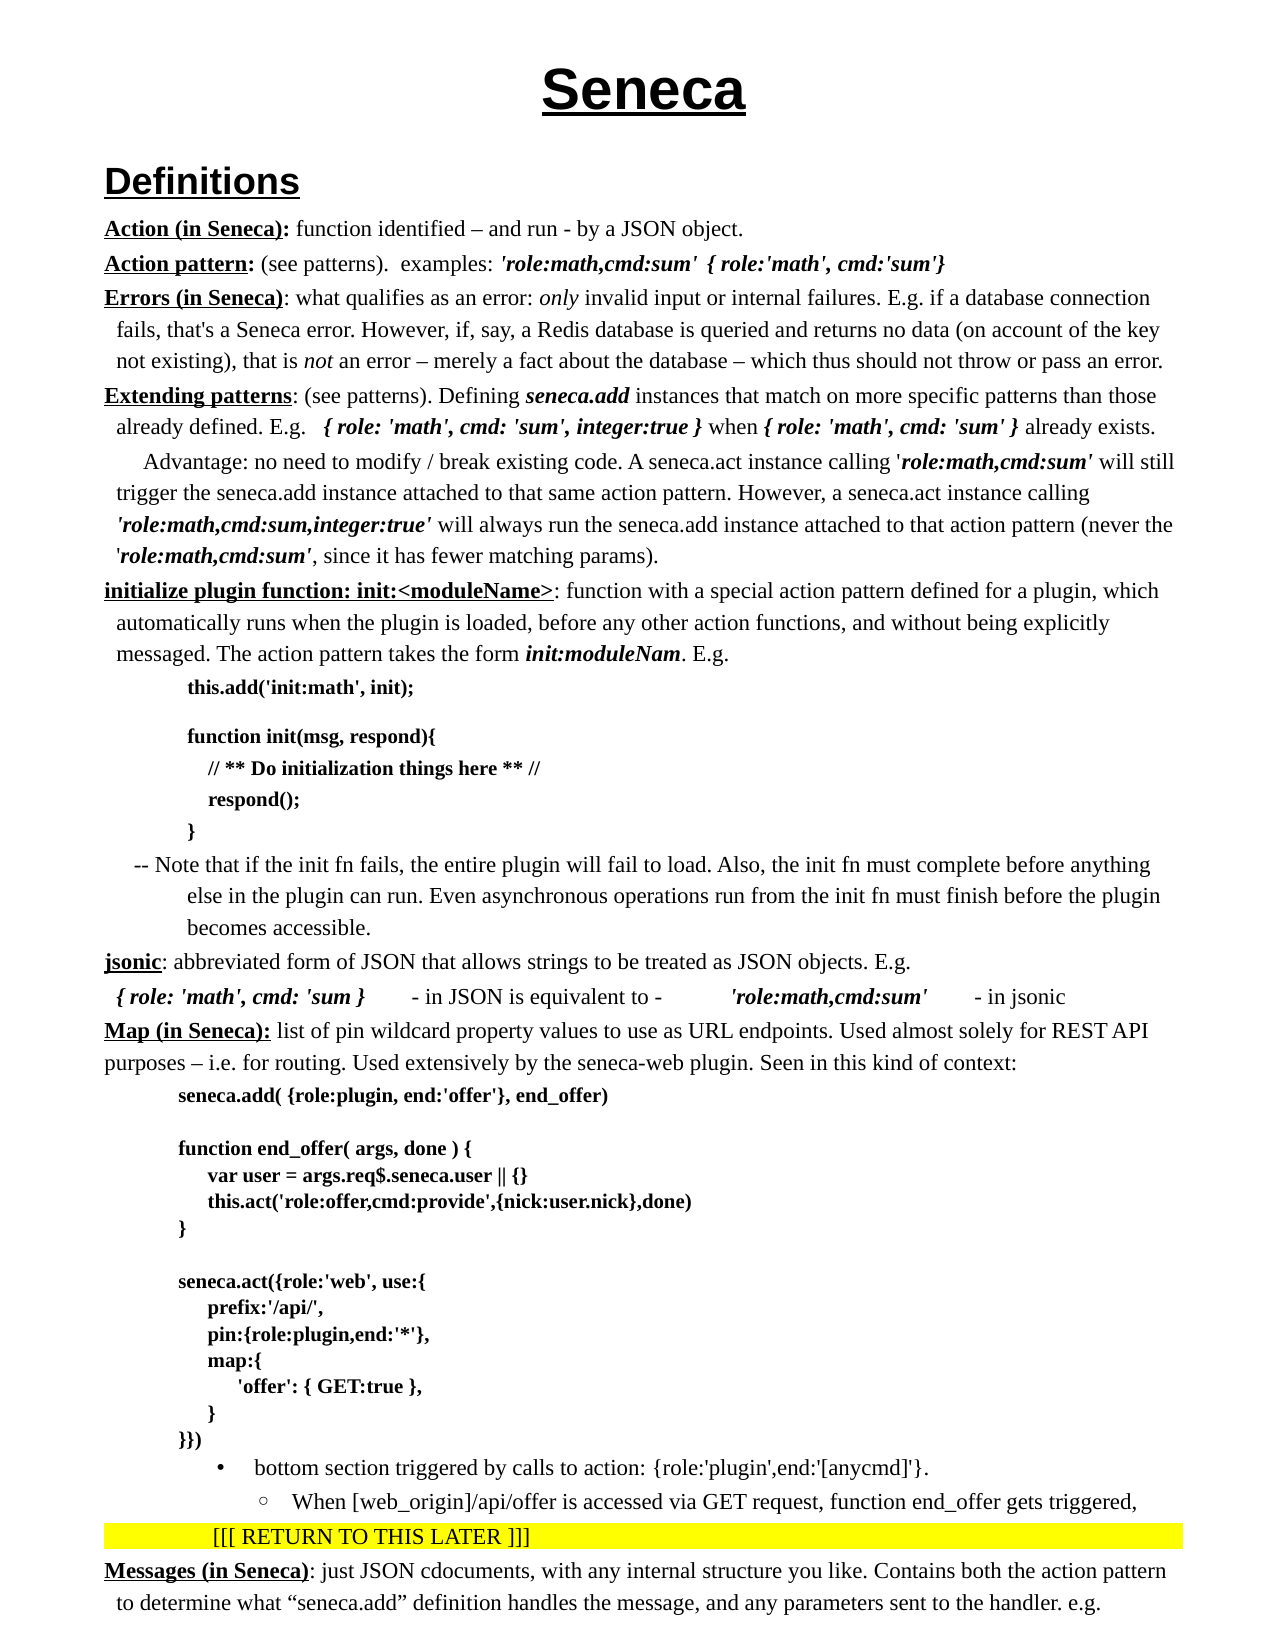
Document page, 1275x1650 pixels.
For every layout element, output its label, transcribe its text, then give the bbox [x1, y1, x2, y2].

text function init(msg, respond){ [166, 724, 1183, 748]
text respond(); [166, 787, 1183, 811]
text } [178, 1401, 1183, 1425]
text seneca.add( {role:plugin, end:'offer'}, end_offer) [178, 1083, 1183, 1107]
text function end_offer( args, done ) { [178, 1136, 1183, 1160]
text }}) [178, 1427, 1183, 1451]
text pin:{role:plugin,end:'*'}, [178, 1321, 1183, 1346]
text var user = args.req$.seneca.user || {} [178, 1163, 1183, 1187]
text } [166, 819, 1183, 843]
text seneca.act({role:'web', use:{ [178, 1268, 1183, 1293]
text // ** Do initialization things here ** // [166, 755, 1183, 779]
title Seneca [104, 54, 1183, 122]
text { role: 'math', cmd: 'sum } - in JSON is equivalent to - 'role:math,cmd:sum' - in jsonic [104, 983, 1183, 1009]
text Action pattern: (see patterns). examples: 'role:math,cmd:sum' { role:'math', cmd:'sum'} [104, 250, 1183, 276]
text jsonic: abbreviated form of JSON that allows strings to be treated as JSON objects. E.g. [104, 948, 1183, 975]
text this.add('init:math', init); [166, 674, 1183, 699]
text Advantage: no need to modify / break existing code. A seneca.act instance calling 'role:math,cmd:sum' will still trigger the seneca.add instance attached to that same action pattern. However, a seneca.act instance calling 'role:math,cmd:sum,integer:true' will always run the seneca.add instance attached to that action pattern (never the 'role:math,cmd:sum', since it has fewer matching params). [104, 448, 1183, 569]
text Extending patterns: (see patterns). Defining seneca.add instances that match on more specific patterns than those already defined. E.g. { role: 'math', cmd: 'sum', integer:true } when { role: 'math', cmd: 'sum' } already exists. [104, 382, 1183, 440]
text Map (in Seneca): list of pin wildcard property values to use as URL endpoints. Used almost solely for REST API purposes – i.e. for routing. Used extensively by the seneca-web plugin. Seen in this kind of context: [104, 1017, 1183, 1075]
text this.act('role:offer,cmd:provide',{nick:user.nick},done) [178, 1189, 1183, 1213]
text -- Note that if the init fn fails, the entire plugin will fail to load. Also, the init fn must complete before anything else in the plugin can run. Even asynchronous operations run from the init fn must finish before the plugin becomes accessible. [134, 851, 1183, 940]
text Messages (in Seneca): just JSON cdocuments, with any internal structure you like. Contains both the action pattern to determine what “seneca.add” definition handles the message, and any parameters sent to the handler. e.g. [104, 1557, 1183, 1615]
text 'offer': { GET:true }, [178, 1374, 1183, 1398]
text prefix:'/api/', [178, 1295, 1183, 1319]
text } [178, 1216, 1183, 1240]
list When [web_origin]/api/offer is accessed via GET request, function end_offer gets triggered, [254, 1488, 1183, 1514]
text Action (in Seneca): function identified – and run - by a JSON object. [104, 215, 1183, 242]
list [[[ RETURN TO THIS LATER ]]] [104, 1523, 1183, 1549]
text map:{ [178, 1348, 1183, 1372]
subtitle Definitions [104, 159, 1183, 203]
text initialize plugin function: init:<moduleName>: function with a special action pattern defined for a plugin, which automatically runs when the plugin is loaded, before any other action functions, and without being explicitly messaged. The action pattern takes the form init:moduleNam. E.g. [104, 577, 1183, 666]
text Errors (in Seneca): what qualifies as an error: only invalid input or internal failures. E.g. if a database connection fails, that's a Seneca error. However, if, say, a Redis database is queried and returns no data (on account of the key not existing), that is not an error – merely a fact about the database – which thus should not throw or pass an error. [104, 284, 1183, 374]
list bottom section triggered by calls to action: {role:'plugin',end:'[anycmd]'}. [217, 1454, 1183, 1480]
